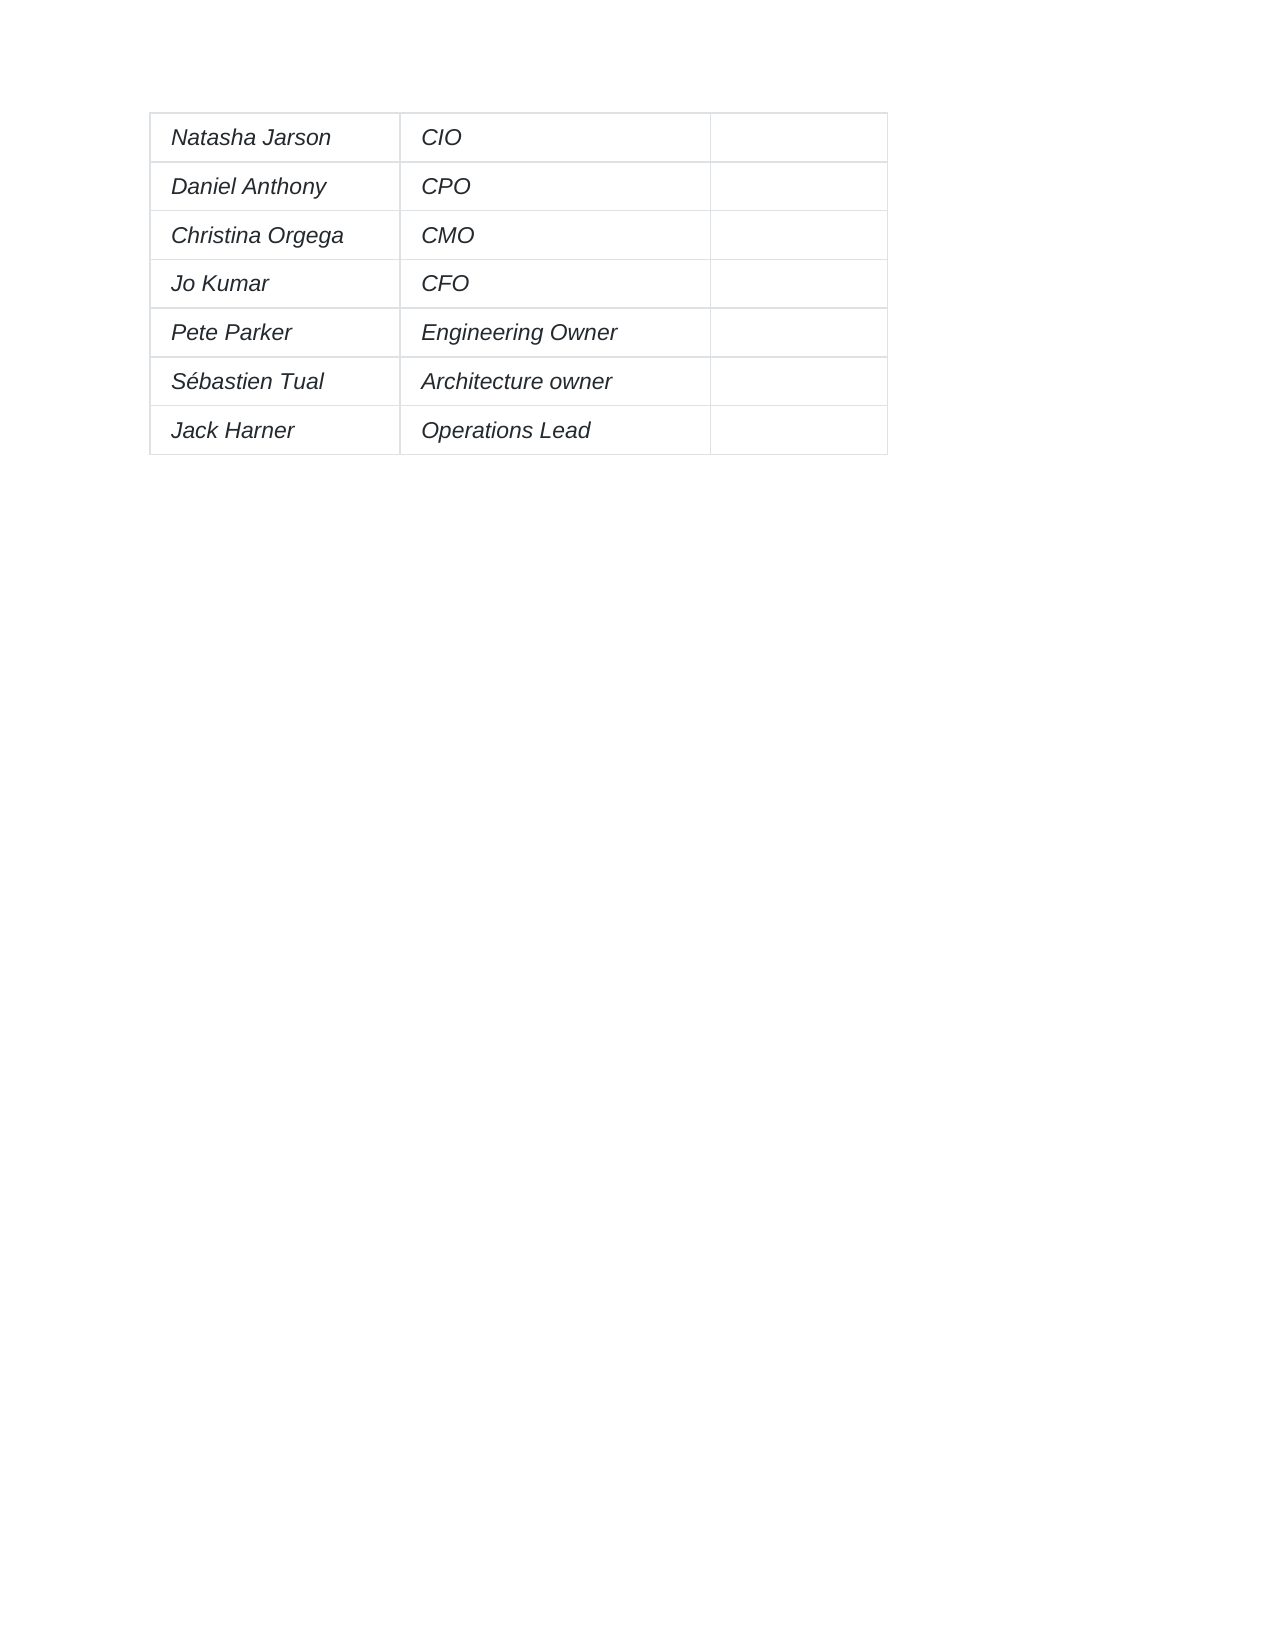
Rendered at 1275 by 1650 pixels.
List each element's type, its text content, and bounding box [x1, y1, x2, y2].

table_cell CIO [401, 114, 710, 161]
table_cell [711, 163, 887, 210]
table_cell Architecture owner [401, 358, 710, 405]
table_cell Pete Parker [151, 309, 399, 356]
table_cell Christina Orgega [151, 211, 399, 258]
table_cell [711, 211, 887, 258]
table_cell Natasha Jarson [151, 114, 399, 161]
table_cell [711, 114, 887, 161]
table_cell CPO [401, 163, 710, 210]
table_cell Operations Lead [401, 406, 710, 453]
table_cell Daniel Anthony [151, 163, 399, 210]
table_cell Sébastien Tual [151, 358, 399, 405]
table_cell CFO [401, 260, 710, 307]
table_cell CMO [401, 211, 710, 258]
table_cell [711, 309, 887, 356]
table_cell Jo Kumar [151, 260, 399, 307]
table_cell Engineering Owner [401, 309, 710, 356]
table_cell [711, 406, 887, 453]
table_cell Jack Harner [151, 406, 399, 453]
table_cell [711, 260, 887, 307]
table_cell [711, 358, 887, 405]
